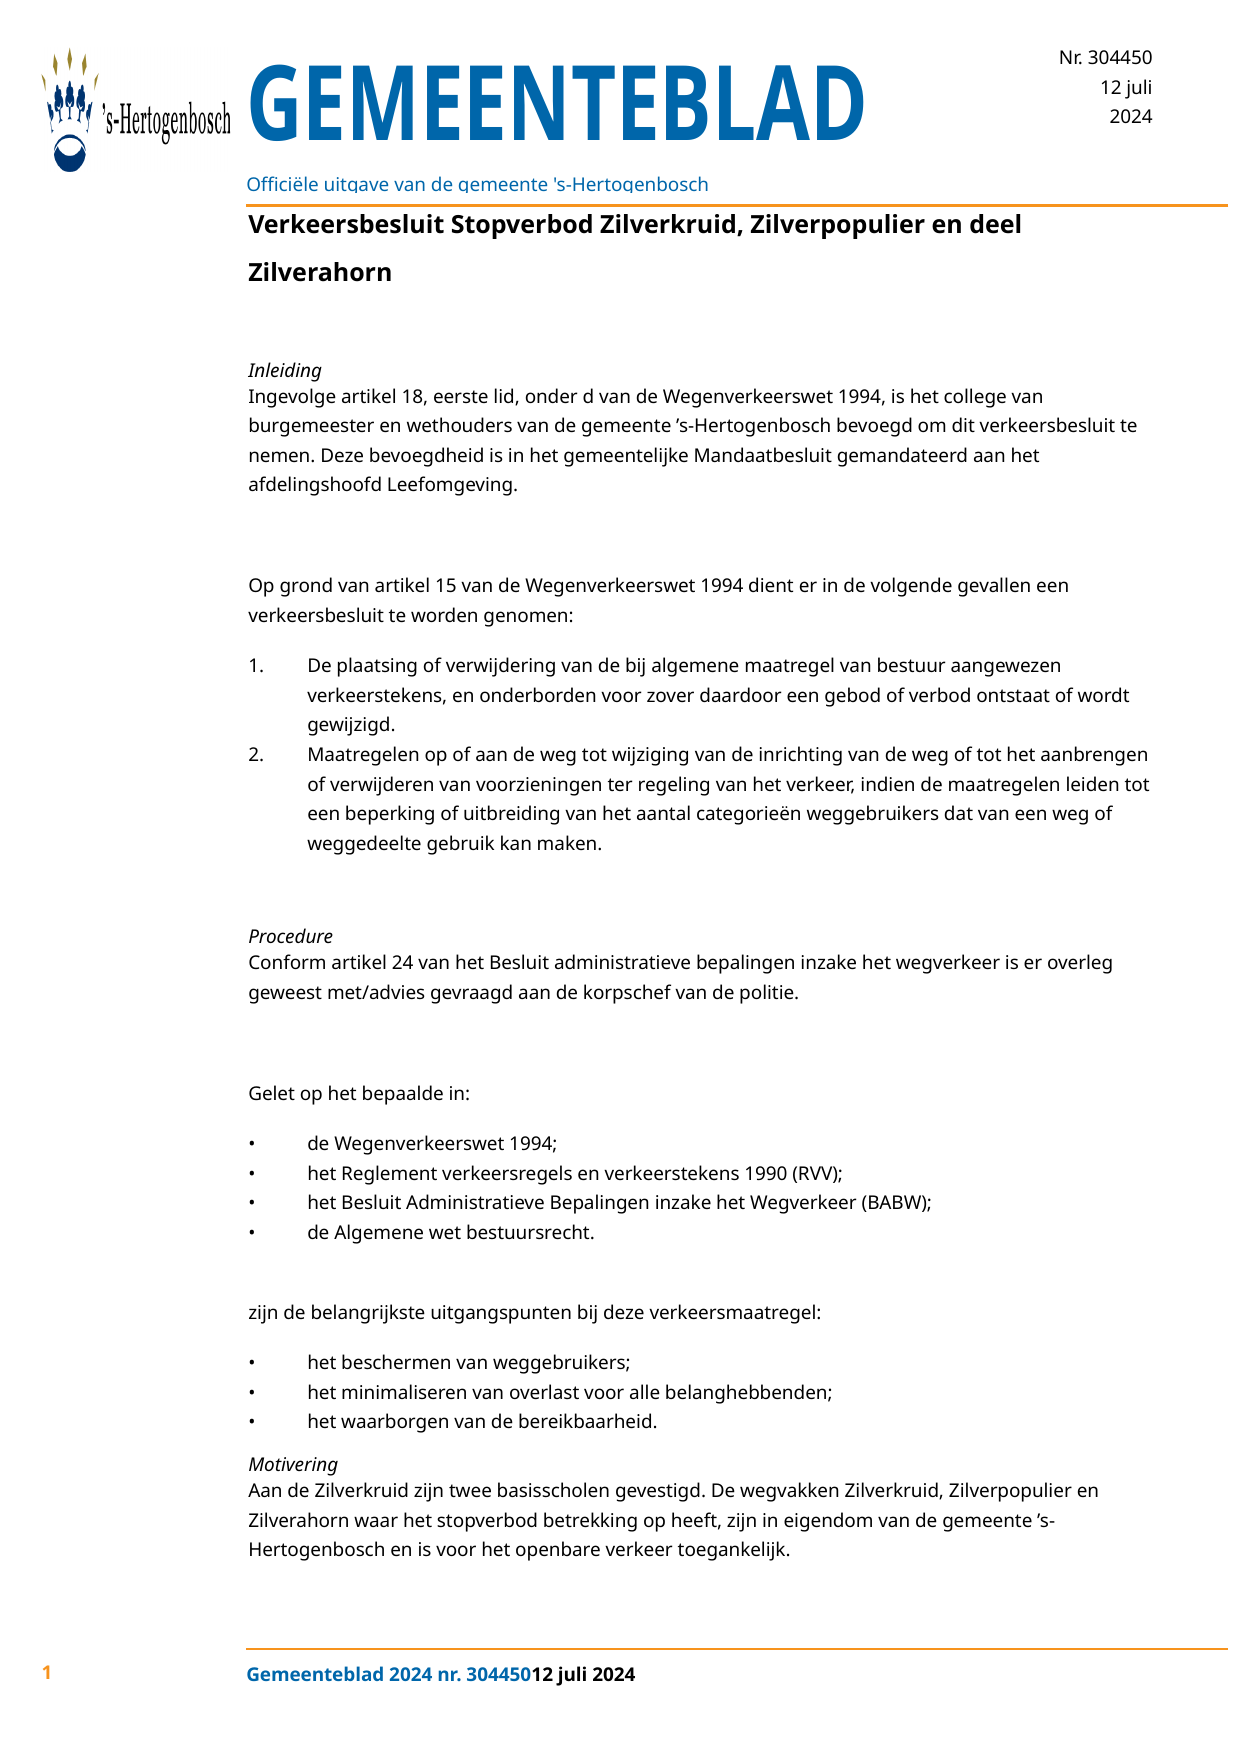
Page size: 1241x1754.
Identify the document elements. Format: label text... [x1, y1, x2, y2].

list De plaatsing of verwijdering van de bij algemene maatregel van bestuur aangewezen verkeerstekens, en onderborden voor zover daardoor een gebod of verbod ontstaat of wordt gewijzigd. [248, 652, 1152, 737]
list het Besluit Administratieve Bepalingen inzake het Wegverkeer (BABW); [248, 1189, 1152, 1215]
list de Algemene wet bestuursrecht. [248, 1219, 1152, 1244]
text zijn de belangrijkste uitgangspunten bij deze verkeersmaatregel: [248, 1299, 1152, 1324]
list de Wegenverkeerswet 1994; [248, 1130, 1152, 1156]
text Conform artikel 24 van het Besluit administratieve bepalingen inzake het wegverkeer is er overleg geweest met/advies gevraagd aan de korpschef van de politie. [248, 949, 1152, 1004]
text Ingevolge artikel 18, eerste lid, onder d van de Wegenverkeerswet 1994, is het college van burgemeester en wethouders van de gemeente ’s-Hertogenbosch bevoegd om dit verkeersbesluit te nemen. Deze bevoegdheid is in het gemeentelijke Mandaatbesluit gemandateerd aan het afdelingshoofd Leefomgeving. [248, 383, 1152, 497]
list het waarborgen van de bereikbaarheid. [248, 1408, 1152, 1434]
text Op grond van artikel 15 van de Wegenverkeerswet 1994 dient er in de volgende gevallen een verkeersbesluit te worden genomen: [248, 572, 1152, 628]
text Procedure [248, 923, 1152, 949]
list het minimaliseren van overlast voor alle belanghebbenden; [248, 1379, 1152, 1404]
text Aan de Zilverkruid zijn twee basisscholen gevestigd. De wegvakken Zilverkruid, Zilverpopulier en Zilverahorn waar het stopverbod betrekking op heeft, zijn in eigendom van de gemeente ’s-Hertogenbosch en is voor het openbare verkeer toegankelijk. [248, 1477, 1152, 1562]
text Motivering [248, 1452, 1152, 1477]
list Maatregelen op of aan de weg tot wijziging van de inrichting van de weg of tot het aanbrengen of verwijderen van voorzieningen ter regeling van het verkeer, indien de maatregelen leiden tot een beperking of uitbreiding van het aantal categorieën weggebruikers dat van een weg of weggedeelte gebruik kan maken. [248, 741, 1152, 856]
list het beschermen van weggebruikers; [248, 1349, 1152, 1375]
list het Reglement verkeersregels en verkeerstekens 1990 (RVV); [248, 1160, 1152, 1185]
picture [41, 47, 231, 172]
text Verkeersbesluit Stopverbod Zilverkruid, Zilverpopulier en deel Zilverahorn [248, 207, 1152, 288]
text Inleiding [248, 357, 1152, 383]
text Gelet op het bepaalde in: [248, 1080, 1152, 1105]
